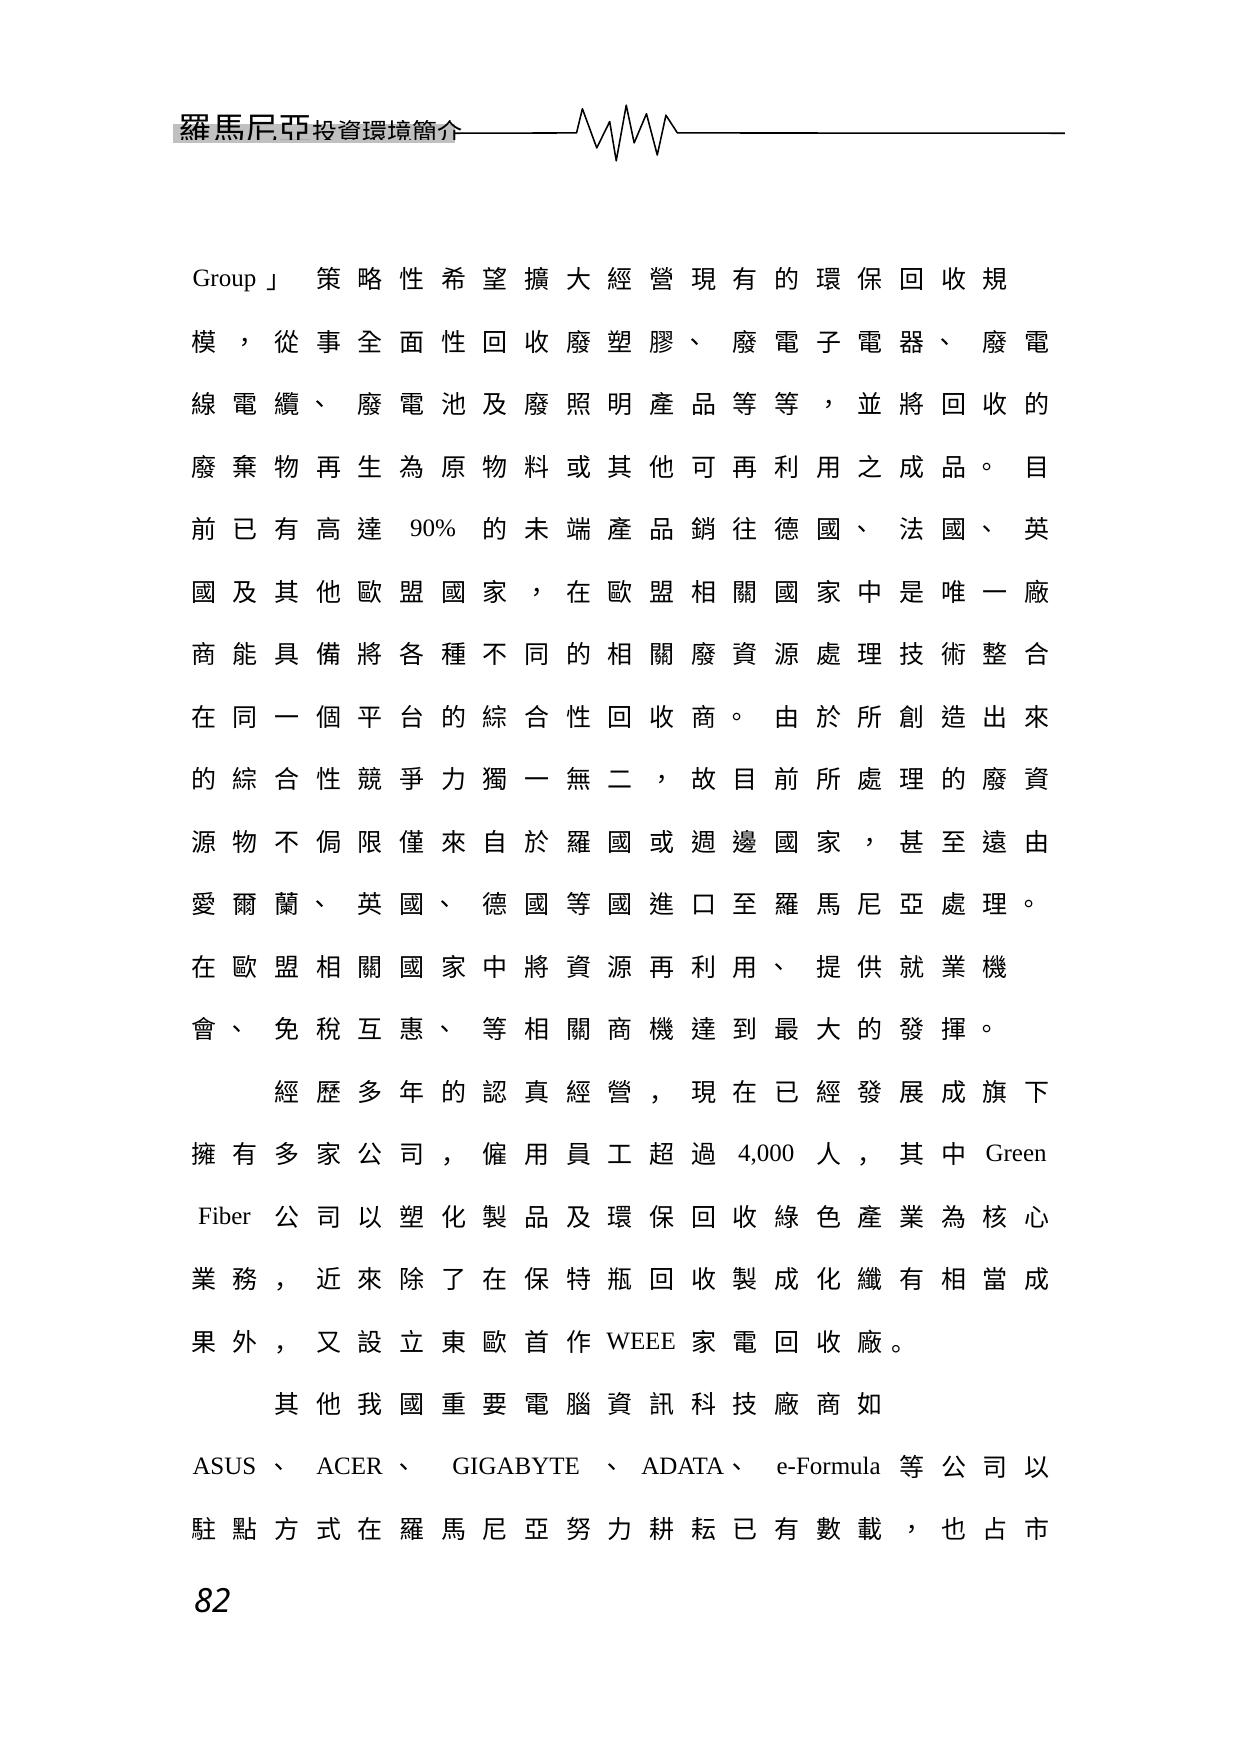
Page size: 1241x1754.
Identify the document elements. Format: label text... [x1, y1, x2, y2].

text 經歷多年的認真經營，現在已經發展成旗下擁有多家公司，僱用員工超過4,000人，其中Green Fiber公司以塑化製品及環保回收綠色產業為核心業務，近來除了在保特瓶回收製成化纖有相當成果外，又設立東歐首作WEEE家電回收廠。 [183, 1049, 1058, 1361]
text Group」策略性希望擴大經營現有的環保回收規模，從事全面性回收廢塑膠、廢電子電器、廢電線電纜、廢電池及廢照明產品等等，並將回收的廢棄物再生為原物料或其他可再利用之成品。目前已有高達90%的未端產品銷往德國、法國、英國及其他歐盟國家，在歐盟相關國家中是唯一廠商能具備將各種不同的相關廢資源處理技術整合在同一個平台的綜合性回收商。由於所創造出來的綜合性競爭力獨一無二，故目前所處理的廢資源物不侷限僅來自於羅國或週邊國家，甚至遠由愛爾蘭、英國、德國等國進口至羅馬尼亞處理。在歐盟相關國家中將資源再利用、提供就業機會、免稅互惠、等相關商機達到最大的發揮。 [183, 236, 1058, 1049]
text 其他我國重要電腦資訊科技廠商如ASUS、ACER、GIGABYTE、ADATA、e-Formula等公司以駐點方式在羅馬尼亞努力耕耘已有數載，也占市 [183, 1361, 1058, 1549]
